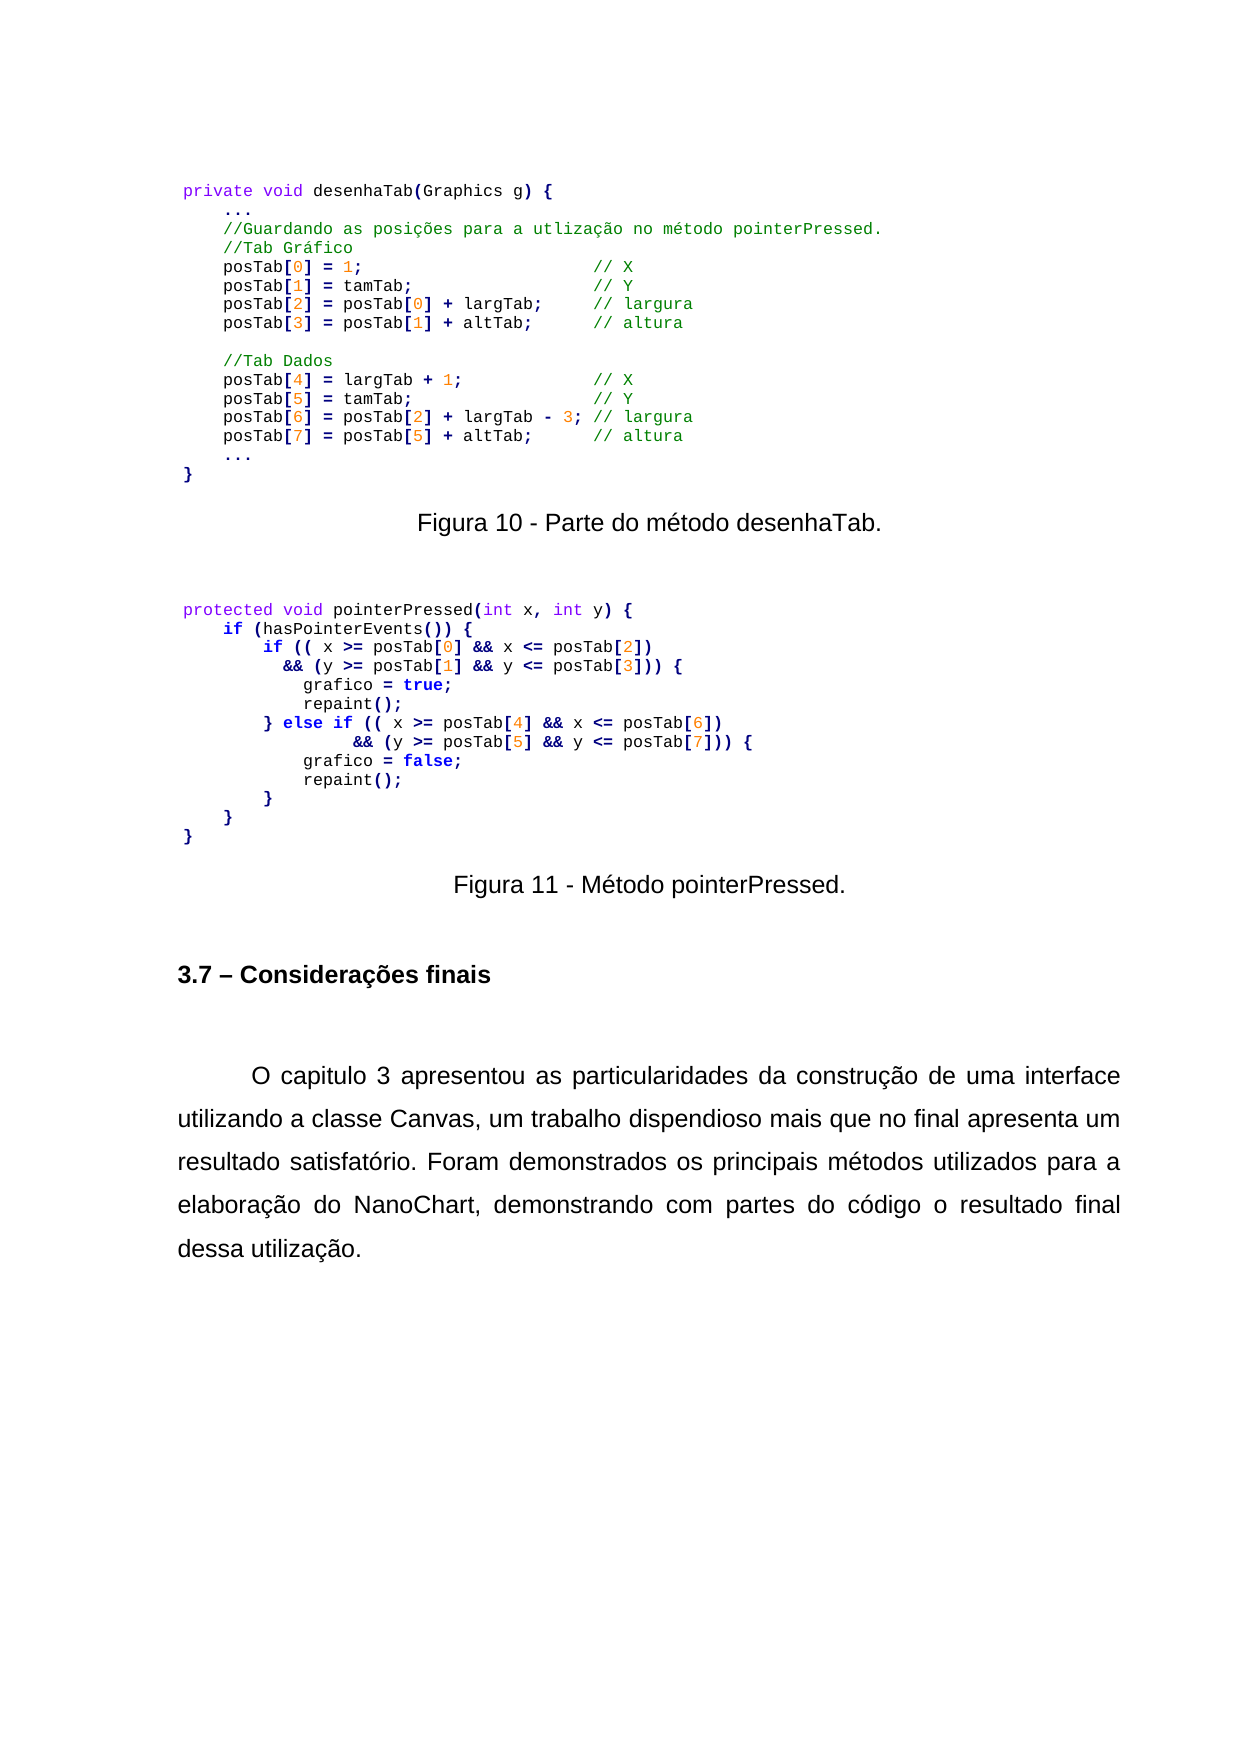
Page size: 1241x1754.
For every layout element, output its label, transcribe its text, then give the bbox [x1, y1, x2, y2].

text O capitulo 3 apresentou as particularidades da construção de uma interface utilizando a classe Canvas, um trabalho dispendioso mais que no final apresenta um resultado satisfatório. Foram demonstrados os principais métodos utilizados para a elaboração do NanoChart, demonstrando com partes do código o resultado final dessa utilização. [177, 1061, 1122, 1262]
table_header protected void pointerPressed(int x, int y) { if (hasPointerEvents()) { if (( x >= posTab[0] && x <= posTab[2]) && (y >= posTab[1] && y <= posTab[3])) { grafico = true; repaint(); } else if (( x >= posTab[4] && x <= posTab[6]) && (y >= posTab[5] && y <= posTab[7])) { grafico = false; repaint(); } } } [177, 596, 1122, 852]
table_cell Figura 11 - Método pointerPressed. [177, 852, 1122, 917]
subtitle 3.7 – Considerações finais [177, 961, 1122, 989]
table_cell Figura 10 - Parte do método desenhaTab. [177, 490, 1122, 555]
table_header [177, 555, 1122, 596]
table_header private void desenhaTab(Graphics g) { ... //Guardando as posições para a utlização no método pointerPressed. //Tab Gráfico posTab[0] = 1; // X posTab[1] = tamTab; // Y posTab[2] = posTab[0] + largTab; // largura posTab[3] = posTab[1] + altTab; // altura //Tab Dados posTab[4] = largTab + 1; // X posTab[5] = tamTab; // Y posTab[6] = posTab[2] + largTab - 3; // largura posTab[7] = posTab[5] + altTab; // altura ... } [177, 177, 1122, 490]
